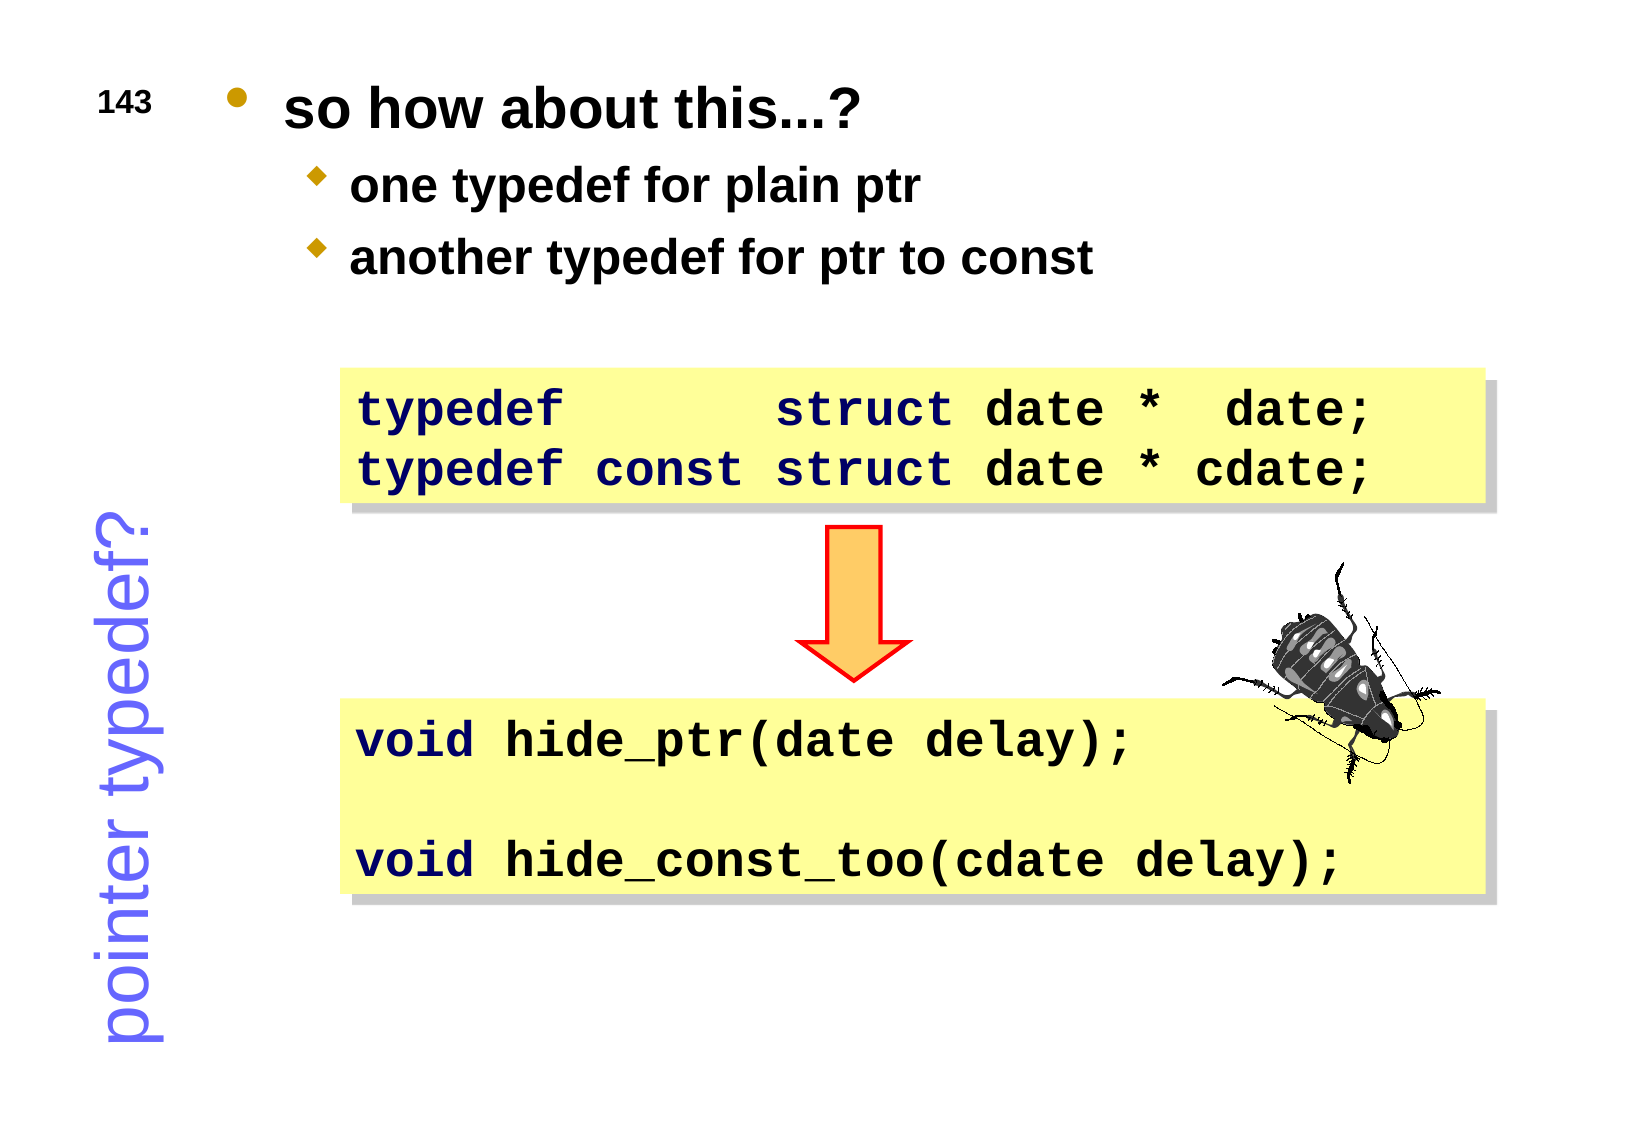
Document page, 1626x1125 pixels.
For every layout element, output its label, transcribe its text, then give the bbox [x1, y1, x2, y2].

text_box [1349, 752, 1357, 762]
text_box [1227, 677, 1241, 683]
text_box [1273, 613, 1417, 741]
text_box typedef struct date * date; typedef const struct date * cdate; [340, 367, 1486, 504]
text_box [1335, 570, 1340, 581]
text_box [800, 527, 908, 681]
text_box [1348, 762, 1354, 779]
title pointer typedef? [50, 187, 188, 1063]
text_box [1261, 682, 1278, 693]
text_box void hide_ptr(date delay); void hide_const_too(cdate delay); [340, 698, 1486, 894]
text_box [1348, 725, 1365, 756]
text_box [1253, 679, 1261, 686]
text_box [1307, 714, 1320, 722]
text_box [1337, 594, 1349, 617]
list so how about this...? one typedef for plain ptr another typedef for ptr to const [212, 62, 1550, 1063]
text_box [1425, 690, 1437, 694]
